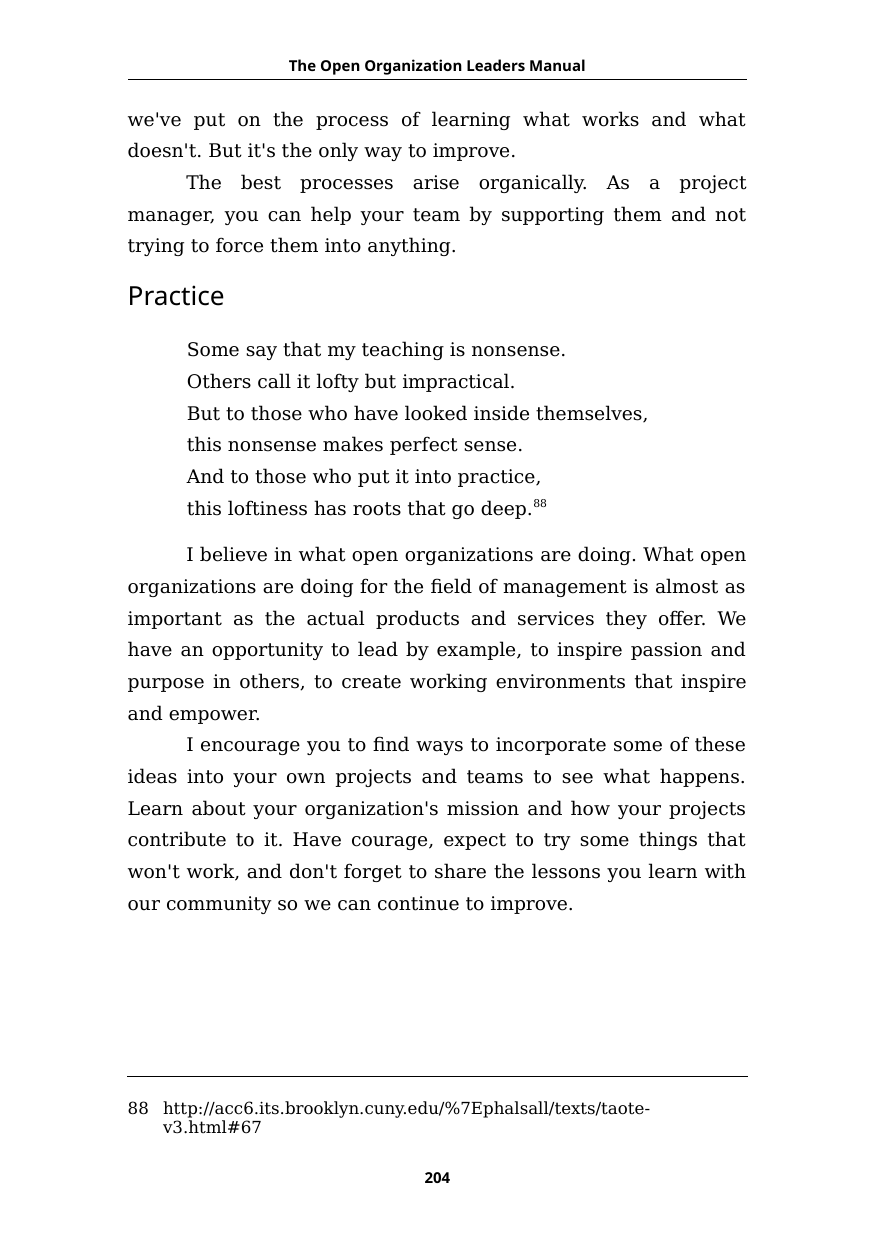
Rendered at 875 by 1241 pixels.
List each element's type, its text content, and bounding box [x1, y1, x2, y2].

text I believe in what open organizations are doing. What open organizations are doing for the field of management is almost as important as the actual products and services they offer. We have an opportunity to lead by example, to inspire passion and purpose in others, to create working environments that inspire and empower. [127, 544, 747, 725]
text http://acc6.its.brooklyn.cuny.edu/%7Ephalsall/texts/taote-v3.html#67 [127, 1099, 747, 1138]
subtitle Practice [127, 282, 747, 312]
text I encourage you to find ways to incorporate some of these ideas into your own projects and teams to see what happens. Learn about your organization's mission and how your projects contribute to it. Have courage, expect to try some things that won't work, and don't forget to share the lessons you learn with our community so we can continue to improve. [127, 734, 747, 915]
text The best processes arise organically. As a project manager, you can help your team by supporting them and not trying to force them into anything. [127, 172, 747, 257]
text Some say that my teaching is nonsense. Others call it lofty but impractical. But to those who have looked inside themselves, this nonsense makes perfect sense. And to those who put it into practice, this loftiness has roots that go deep. [187, 339, 688, 520]
text we've put on the process of learning what works and what doesn't. But it's the only way to improve. [127, 109, 747, 162]
